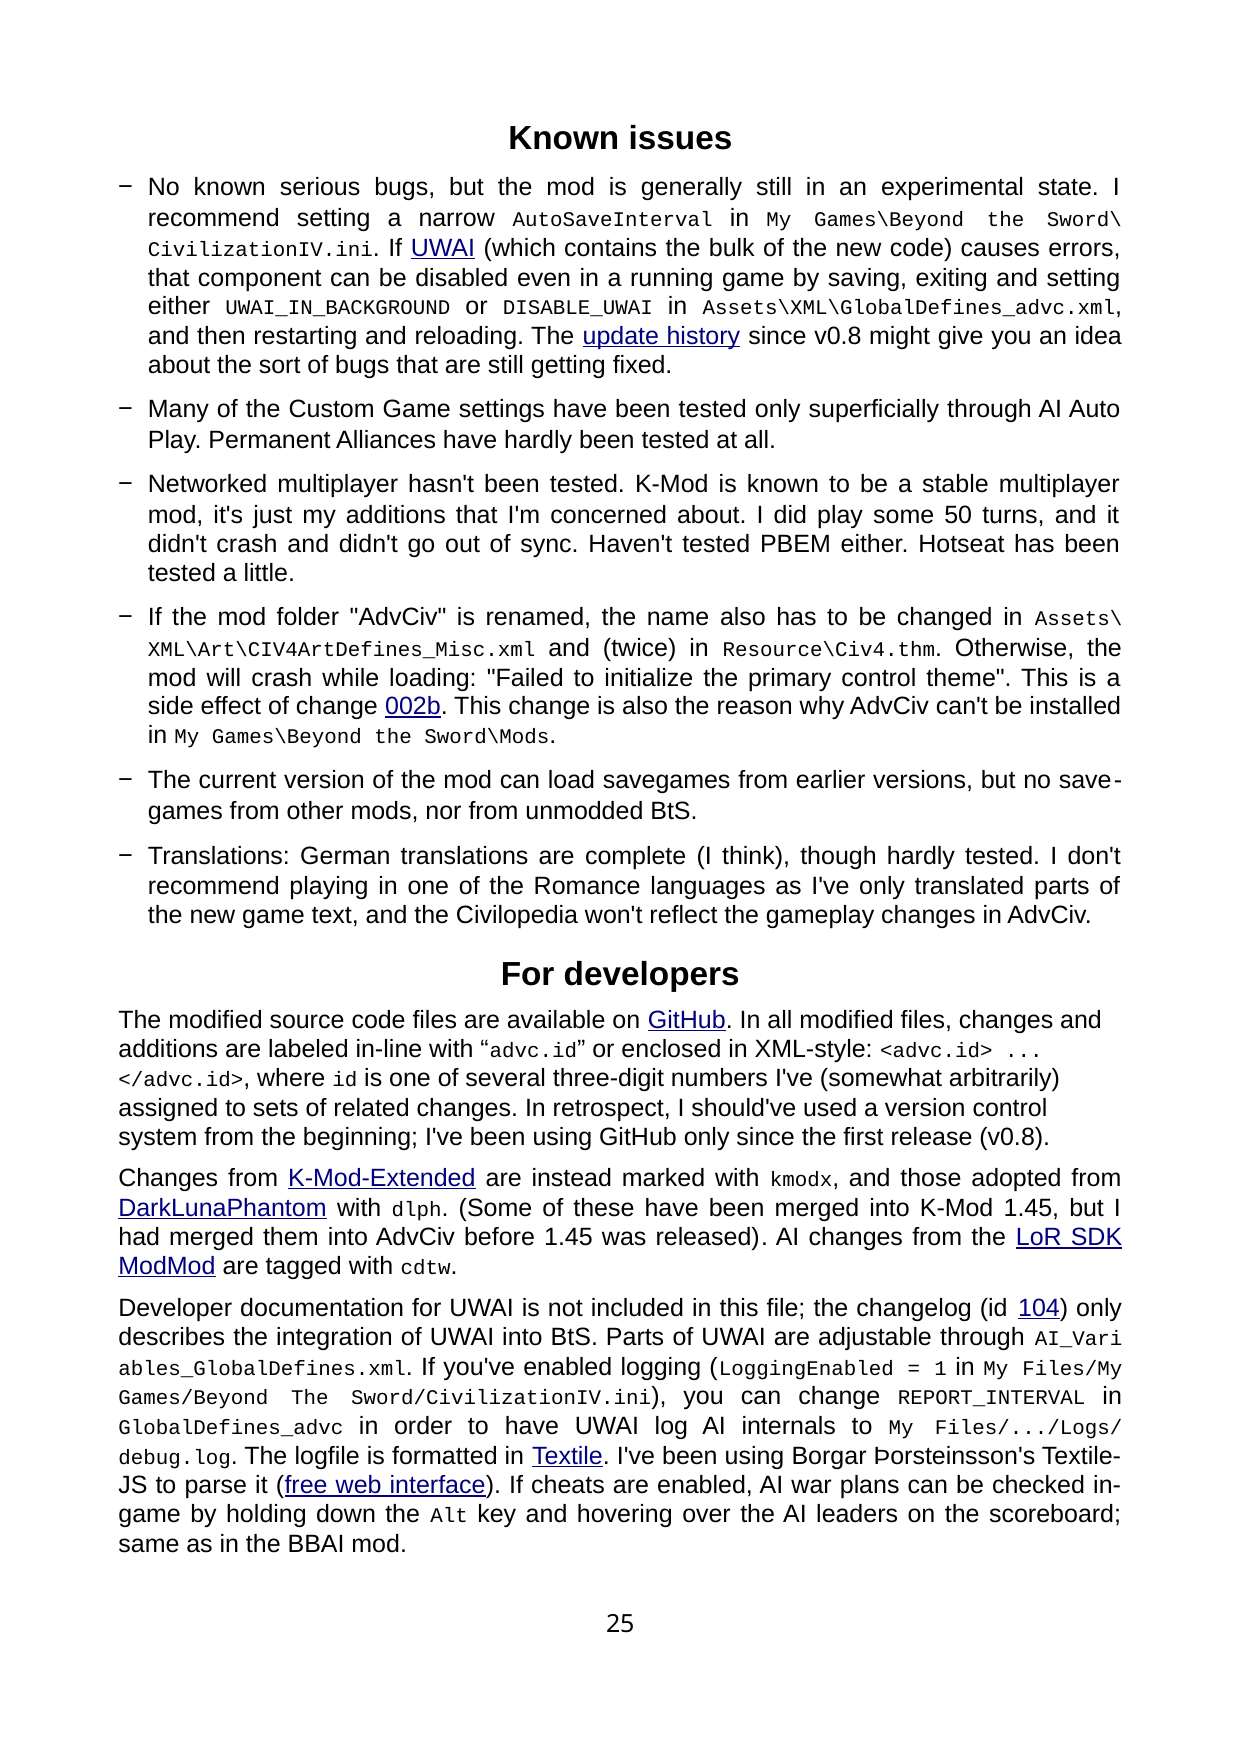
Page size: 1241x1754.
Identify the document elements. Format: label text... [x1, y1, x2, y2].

list Translations: German translations are complete (I think), though hardly tested. I don't recommend playing in one of the Romance languages as I've only translated parts of the new game text, and the Civilopedia won't reflect the gameplay changes in AdvCiv. [118, 837, 1122, 929]
text The modified source code files are available on GitHub. In all modified files, changes and additions are labeled in-line with “advc.id” or enclosed in XML-style: <advc.id> ... </advc.id>, where id is one of several three-digit numbers I've (somewhat arbitrarily) assigned to sets of related changes. In retrospect, I should've used a version control system from the beginning; I've been using GitHub only since the first release (v0.8). [118, 1005, 1122, 1150]
text Changes from K-Mod-Extended are instead marked with kmodx, and those adopted from DarkLunaPhantom with dlph. (Some of these have been merged into K-Mod 1.45, but I had merged them into AdvCiv before 1.45 was released). AI changes from the LoR SDK ModMod are tagged with cdtw. [118, 1163, 1122, 1281]
subtitle For developers [118, 954, 1122, 992]
list No known serious bugs, but the mod is generally still in an experimental state. I recommend setting a narrow AutoSaveInterval in My Games\Beyond the Sword\ CivilizationIV.ini. If UWAI (which contains the bulk of the new code) causes errors, that component can be disabled even in a running game by saving, exiting and setting either UWAI_IN_BACKGROUND or DISABLE_UWAI in Assets\XML\GlobalDefines_advc.xml, and then restarting and reloading. The update history since v0.8 might give you an idea about the sort of bugs that are still getting fixed. [118, 169, 1122, 378]
list If the mod folder "AdvCiv" is renamed, the name also has to be changed in Assets\ XML\Art\CIV4ArtDefines_Misc.xml and (twice) in Resource\Civ4.thm. Otherwise, the mod will crash while loading: "Failed to initialize the primary control theme". This is a side effect of change 002b. This change is also the reason why AdvCiv can't be installed in My Games\Beyond the Sword\Mods. [118, 599, 1122, 750]
list Networked multiplayer hasn't been tested. K-Mod is known to be a stable multiplayer mod, it's just my additions that I'm concerned about. I did play some 50 turns, and it didn't crash and didn't go out of sync. Haven't tested PBEM either. Hotseat has been tested a little. [118, 466, 1122, 586]
subtitle Known issues [118, 118, 1122, 157]
list The current version of the mod can load savegames from earlier versions, but no save­games from other mods, nor from unmodded BtS. [118, 762, 1122, 825]
list Many of the Custom Game settings have been tested only superficially through AI Auto Play. Permanent Alliances have hardly been tested at all. [118, 391, 1122, 454]
text Developer documentation for UWAI is not included in this file; the changelog (id 104) only describes the integration of UWAI into BtS. Parts of UWAI are adjustable through AI_Vari ables_GlobalDefines.xml. If you've enabled logging (LoggingEnabled = 1 in My Files/My Games/Beyond The Sword/CivilizationIV.ini), you can change REPORT_INTERVAL in GlobalDefines_advc in order to have UWAI log AI internals to My Files/.../Logs/ debug.log. The logfile is formatted in Textile. I've been using Borgar Þorsteinsson's Textile-JS to parse it (free web interface). If cheats are enabled, AI war plans can be checked in-game by holding down the Alt key and hovering over the AI leaders on the scoreboard; same as in the BBAI mod. [118, 1293, 1122, 1558]
